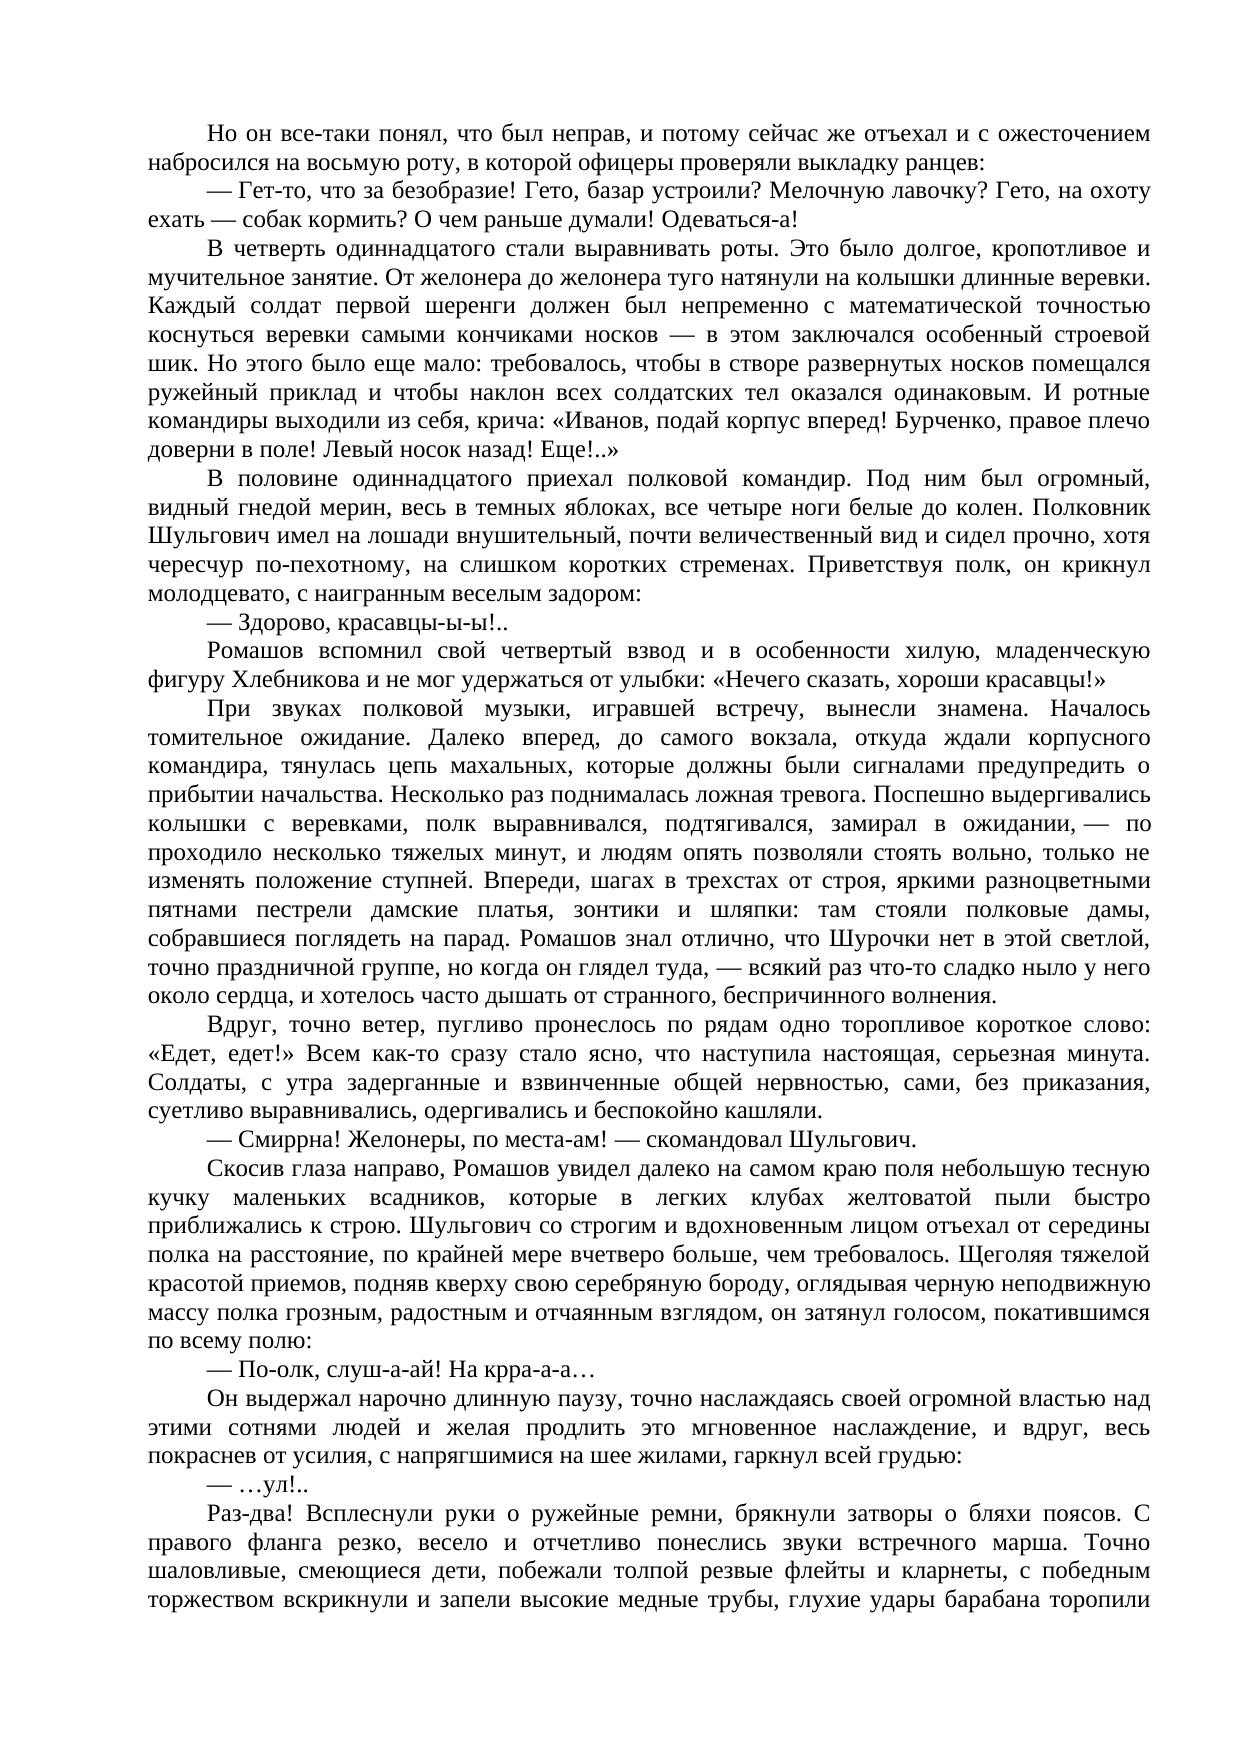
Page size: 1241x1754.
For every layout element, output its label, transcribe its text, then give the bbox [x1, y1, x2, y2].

text Но он все-таки понял, что был неправ, и потому сейчас же отъехал и с ожесточением набросился на восьмую роту, в которой офицеры проверяли выкладку ранцев: [148, 118, 1152, 176]
text В половине одиннадцатого приехал полковой командир. Под ним был огромный, видный гнедой мерин, весь в темных яблоках, все четыре ноги белые до колен. Полковник Шульгович имел на лошади внушительный, почти величественный вид и сидел прочно, хотя чересчур по-пехотному, на слишком коротких стременах. Приветствуя полк, он крикнул молодцевато, с наигранным веселым задором: [148, 463, 1152, 607]
text — Здорово, красавцы-ы-ы!.. [148, 607, 1152, 636]
text Он выдержал нарочно длинную паузу, точно наслаждаясь своей огромной властью над этими сотнями людей и желая продлить это мгновенное наслаждение, и вдруг, весь покраснев от усилия, с напрягшимися на шее жилами, гаркнул всей грудью: [148, 1383, 1152, 1469]
text — Смиррна! Желонеры, по места-ам! — скомандовал Шульгович. [148, 1124, 1152, 1153]
text В четверть одиннадцатого стали выравнивать роты. Это было долгое, кропотливое и мучительное занятие. От желонера до желонера туго натянули на колышки длинные веревки. Каждый солдат первой шеренги должен был непременно с математической точностью коснуться веревки самыми кончиками носков — в этом заключался особенный строевой шик. Но этого было еще мало: требовалось, чтобы в створе развернутых носков помещался ружейный приклад и чтобы наклон всех солдатских тел оказался одинаковым. И ротные командиры выходили из себя, крича: «Иванов, подай корпус вперед! Бурченко, правое плечо доверни в поле! Левый носок назад! Еще!..» [148, 233, 1152, 463]
text Раз-два! Всплеснули руки о ружейные ремни, брякнули затворы о бляхи поясов. С правого фланга резко, весело и отчетливо понеслись звуки встречного марша. Точно шаловливые, смеющиеся дети, побежали толпой резвые флейты и кларнеты, с победным торжеством вскрикнули и запели высокие медные трубы, глухие удары барабана торопили [148, 1498, 1152, 1613]
text Скосив глаза направо, Ромашов увидел далеко на самом краю поля небольшую тесную кучку маленьких всадников, которые в легких клубах желтоватой пыли быстро приближались к строю. Шульгович со строгим и вдохновенным лицом отъехал от середины полка на расстояние, по крайней мере вчетверо больше, чем требовалось. Щеголяя тяжелой красотой приемов, подняв кверху свою серебряную бороду, оглядывая черную неподвижную массу полка грозным, радостным и отчаянным взглядом, он затянул голосом, покатившимся по всему полю: [148, 1153, 1152, 1354]
text Ромашов вспомнил свой четвертый взвод и в особенности хилую, младенческую фигуру Хлебникова и не мог удержаться от улыбки: «Нечего сказать, хороши красавцы!» [148, 636, 1152, 693]
text При звуках полковой музыки, игравшей встречу, вынесли знамена. Началось томительное ожидание. Далеко вперед, до самого вокзала, откуда ждали корпусного командира, тянулась цепь махальных, которые должны были сигналами предупредить о прибытии начальства. Несколько раз поднималась ложная тревога. Поспешно выдергивались колышки с веревками, полк выравнивался, подтягивался, замирал в ожидании, — по проходило несколько тяжелых минут, и людям опять позволяли стоять вольно, только не изменять положение ступней. Впереди, шагах в трехстах от строя, яркими разноцветными пятнами пестрели дамские платья, зонтики и шляпки: там стояли полковые дамы, собравшиеся поглядеть на парад. Ромашов знал отлично, что Шурочки нет в этой светлой, точно праздничной группе, но когда он глядел туда, — всякий раз что-то сладко ныло у него около сердца, и хотелось часто дышать от странного, беспричинного волнения. [148, 693, 1152, 1009]
text — …ул!.. [148, 1469, 1152, 1498]
text Вдруг, точно ветер, пугливо пронеслось по рядам одно торопливое короткое слово: «Едет, едет!» Всем как-то сразу стало ясно, что наступила настоящая, серьезная минута. Солдаты, с утра задерганные и взвинченные общей нервностью, сами, без приказания, суетливо выравнивались, одергивались и беспокойно кашляли. [148, 1009, 1152, 1124]
text — Гет-то, что за безобразие! Гето, базар устроили? Мелочную лавочку? Гето, на охоту ехать — собак кормить? О чем раньше думали! Одеваться-а! [148, 176, 1152, 233]
text — По-олк, слуш-а-ай! На крра-а-а… [148, 1354, 1152, 1383]
